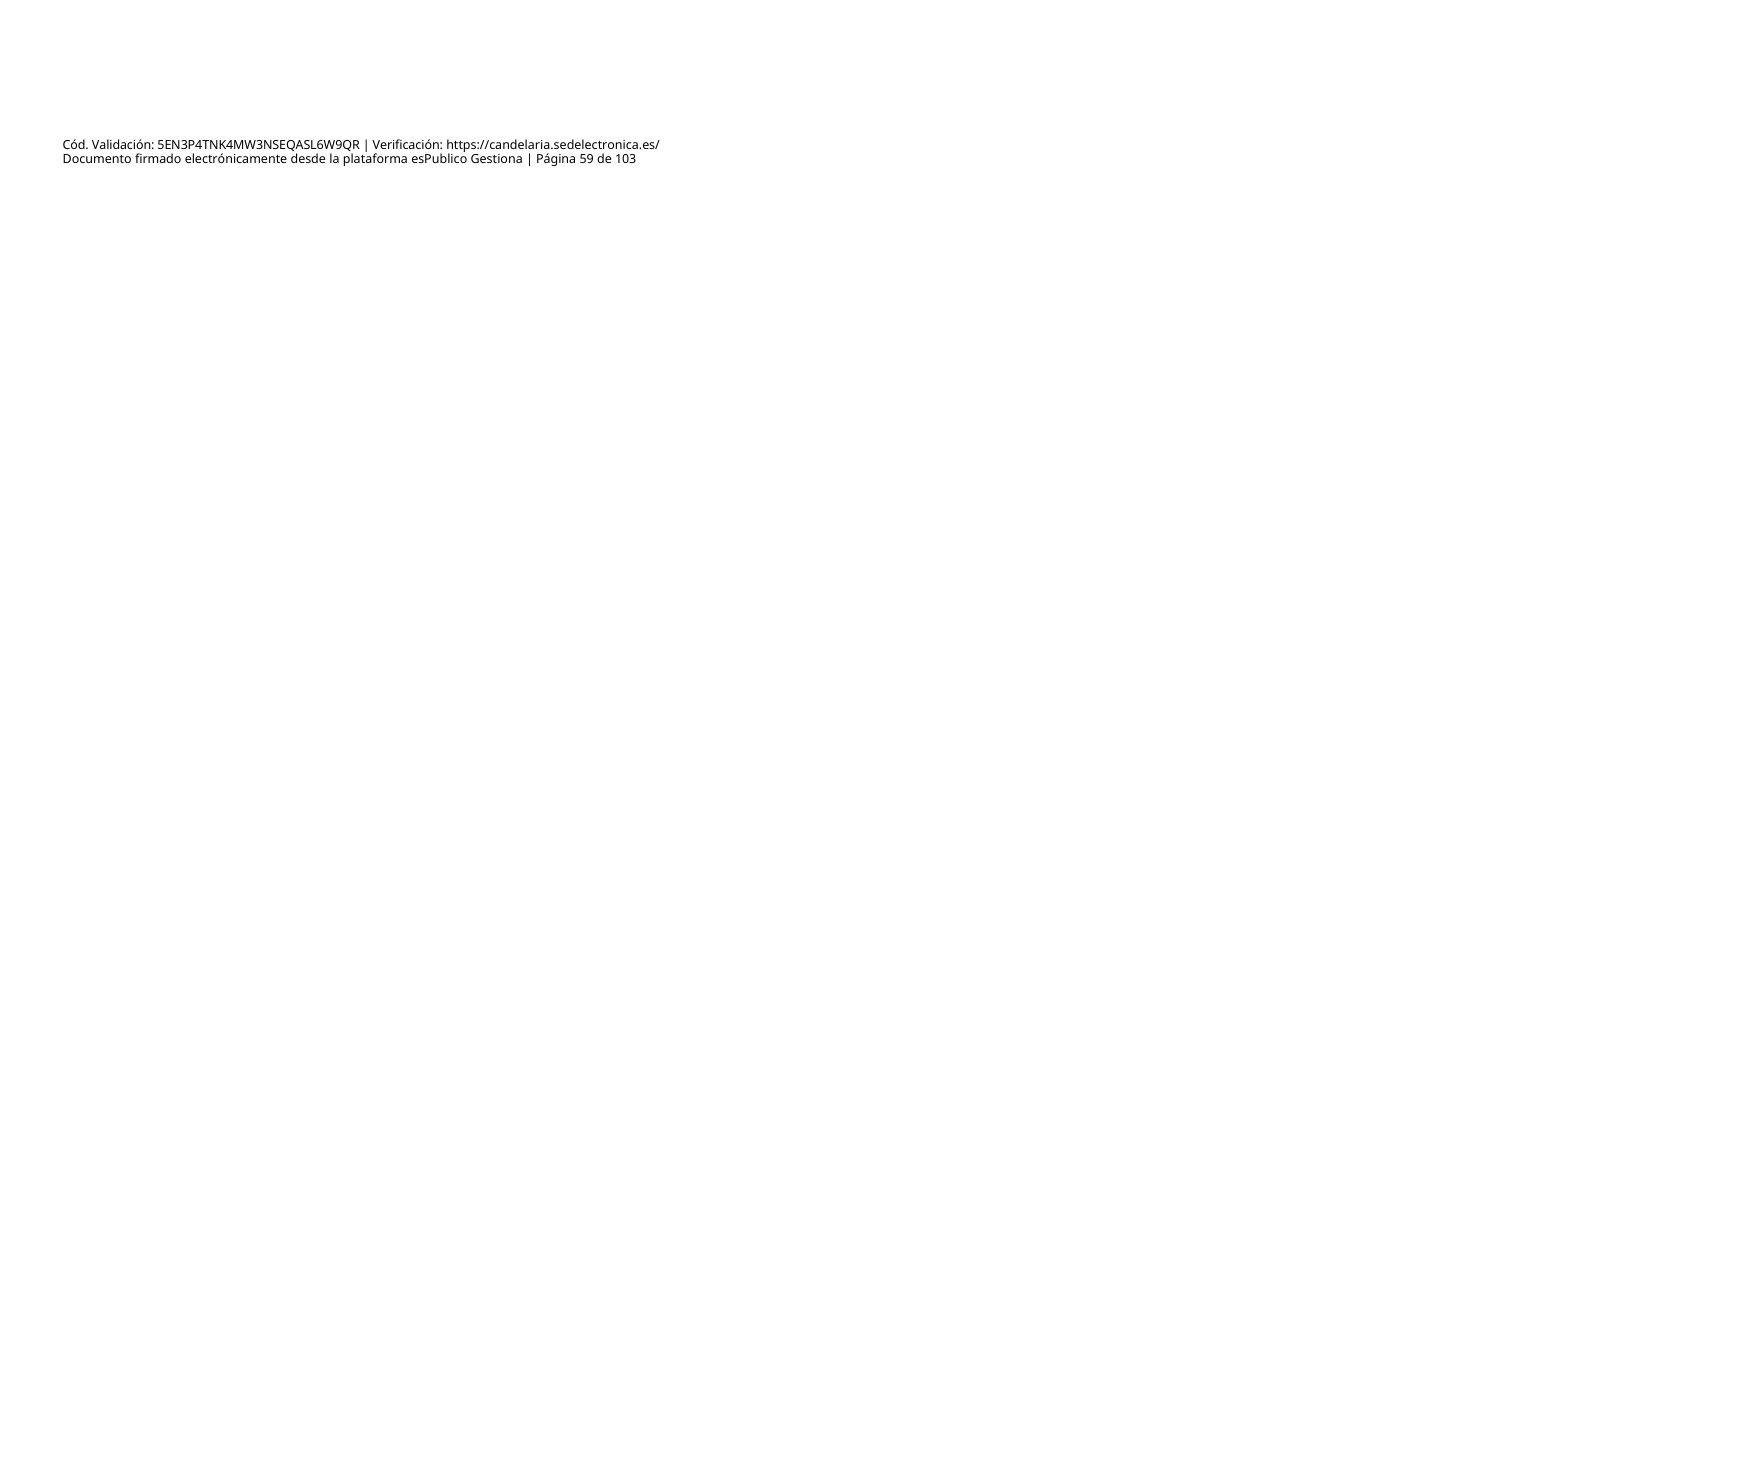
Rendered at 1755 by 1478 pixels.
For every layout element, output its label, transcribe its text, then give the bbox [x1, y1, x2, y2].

text Cód. Validación: 5EN3P4TNK4MW3NSEQASL6W9QR | Verificación: https://candelaria.sedelectronica.es/ Documento firmado electrónicamente desde la plataforma esPublico Gestiona | Página 59 de 103 [62, 137, 705, 167]
